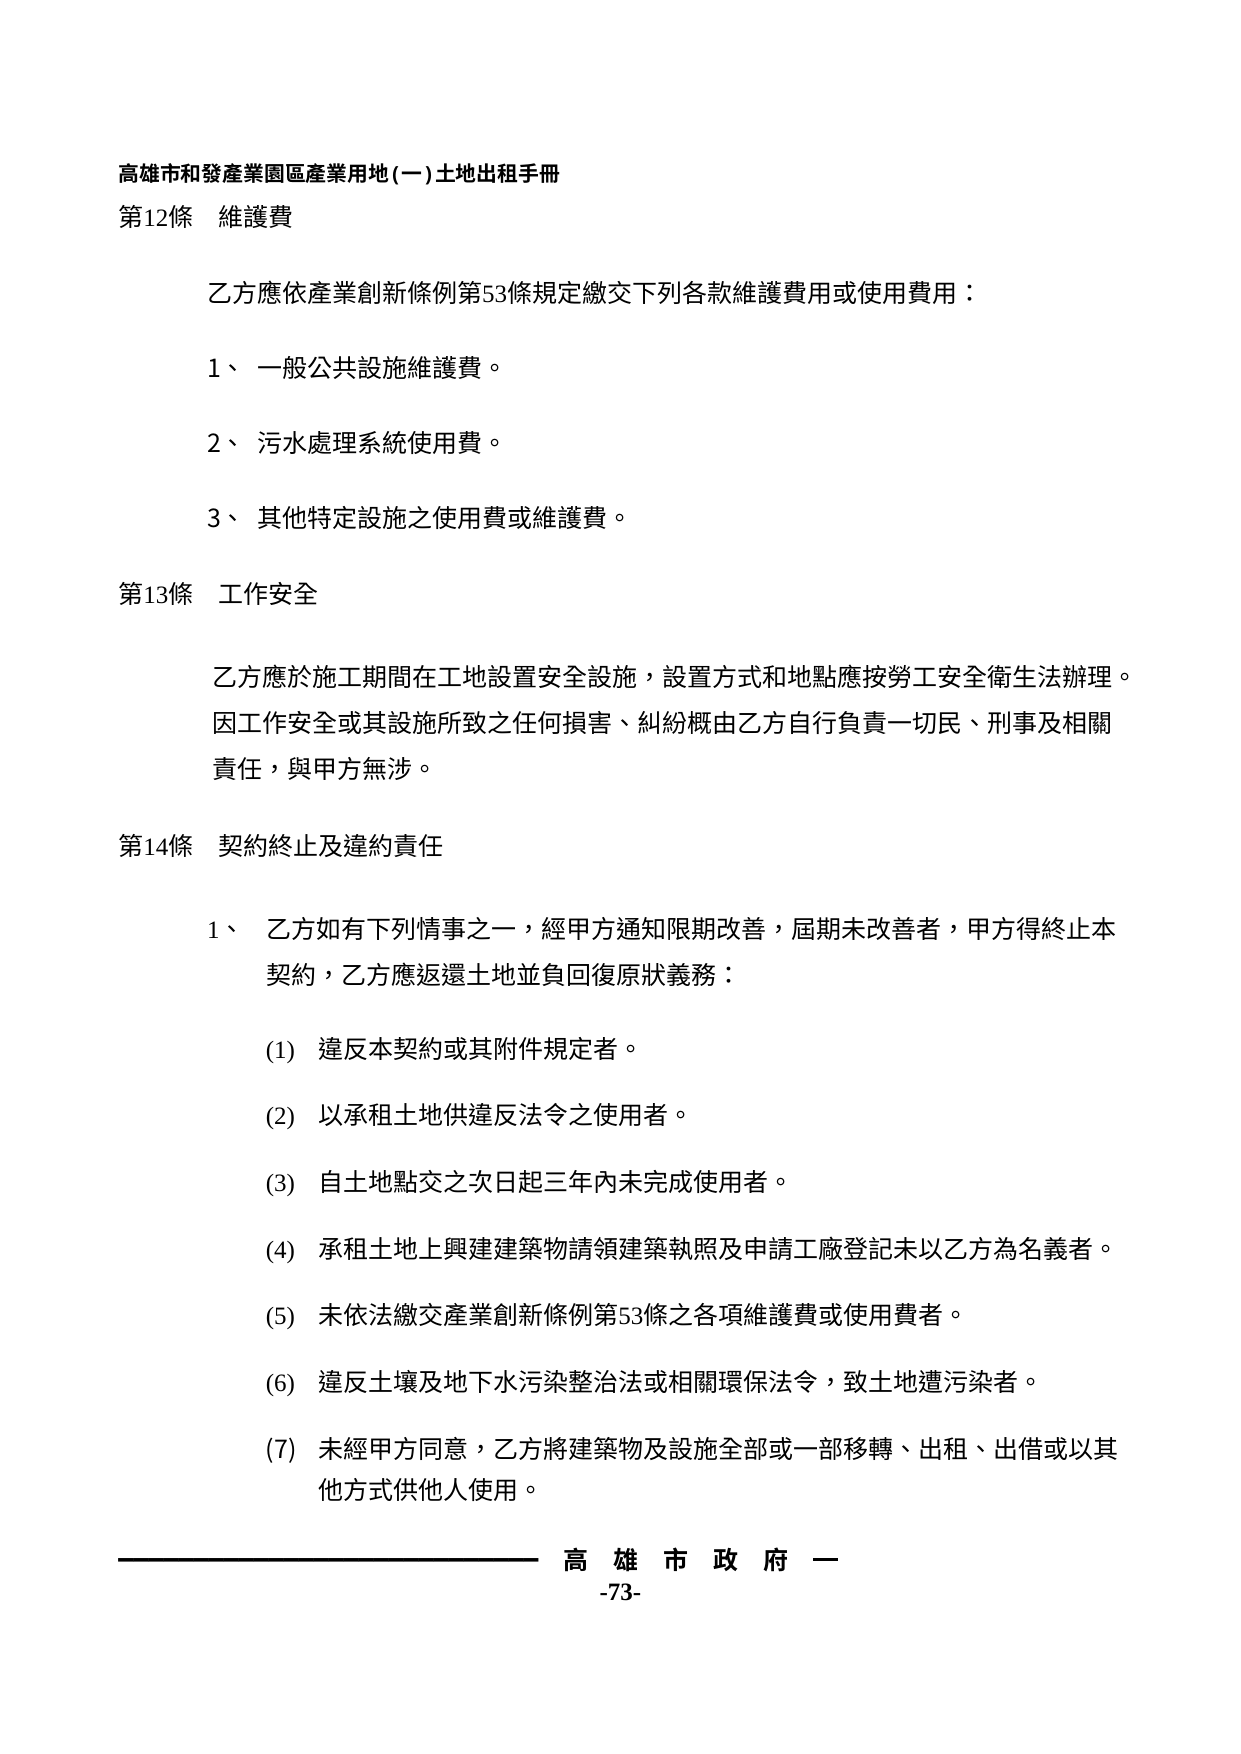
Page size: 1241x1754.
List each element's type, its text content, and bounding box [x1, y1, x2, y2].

list 違反土壤及地下水污染整治法或相關環保法令，致土地遭污染者。 [266, 1358, 1122, 1400]
list 以承租土地供違反法令之使用者。 [266, 1091, 1122, 1133]
list 承租土地上興建建築物請領建築執照及申請工廠登記未以乙方為名義者。 [266, 1225, 1122, 1266]
text 乙方應於施工期間在工地設置安全設施，設置方式和地點應按勞工安全衛生法辦理。因工作安全或其設施所致之任何損害、糾紛概由乙方自行負責一切民、刑事及相關責任，與甲方無涉。 [118, 650, 1122, 787]
list 其他特定設施之使用費或維護費。 [207, 498, 1122, 535]
text 第14條 契約終止及違約責任 [118, 818, 1122, 864]
list 自土地點交之次日起三年內未完成使用者。 [266, 1158, 1122, 1200]
text 第13條 工作安全 [118, 566, 1122, 612]
text 第12條 維護費 [118, 189, 1122, 235]
text 乙方應依產業創新條例第53條規定繳交下列各款維護費用或使用費用： [207, 273, 1122, 310]
list 污水處理系統使用費。 [207, 423, 1122, 460]
list 一般公共設施維護費。 [207, 348, 1122, 385]
list 乙方如有下列情事之一，經甲方通知限期改善，屆期未改善者，甲方得終止本契約，乙方應返還土地並負回復原狀義務： [207, 902, 1122, 993]
list 違反本契約或其附件規定者。 [266, 1025, 1122, 1066]
list 未經甲方同意，乙方將建築物及設施全部或一部移轉、出租、出借或以其他方式供他人使用。 [266, 1425, 1122, 1508]
list 未依法繳交產業創新條例第53條之各項維護費或使用費者。 [266, 1291, 1122, 1333]
